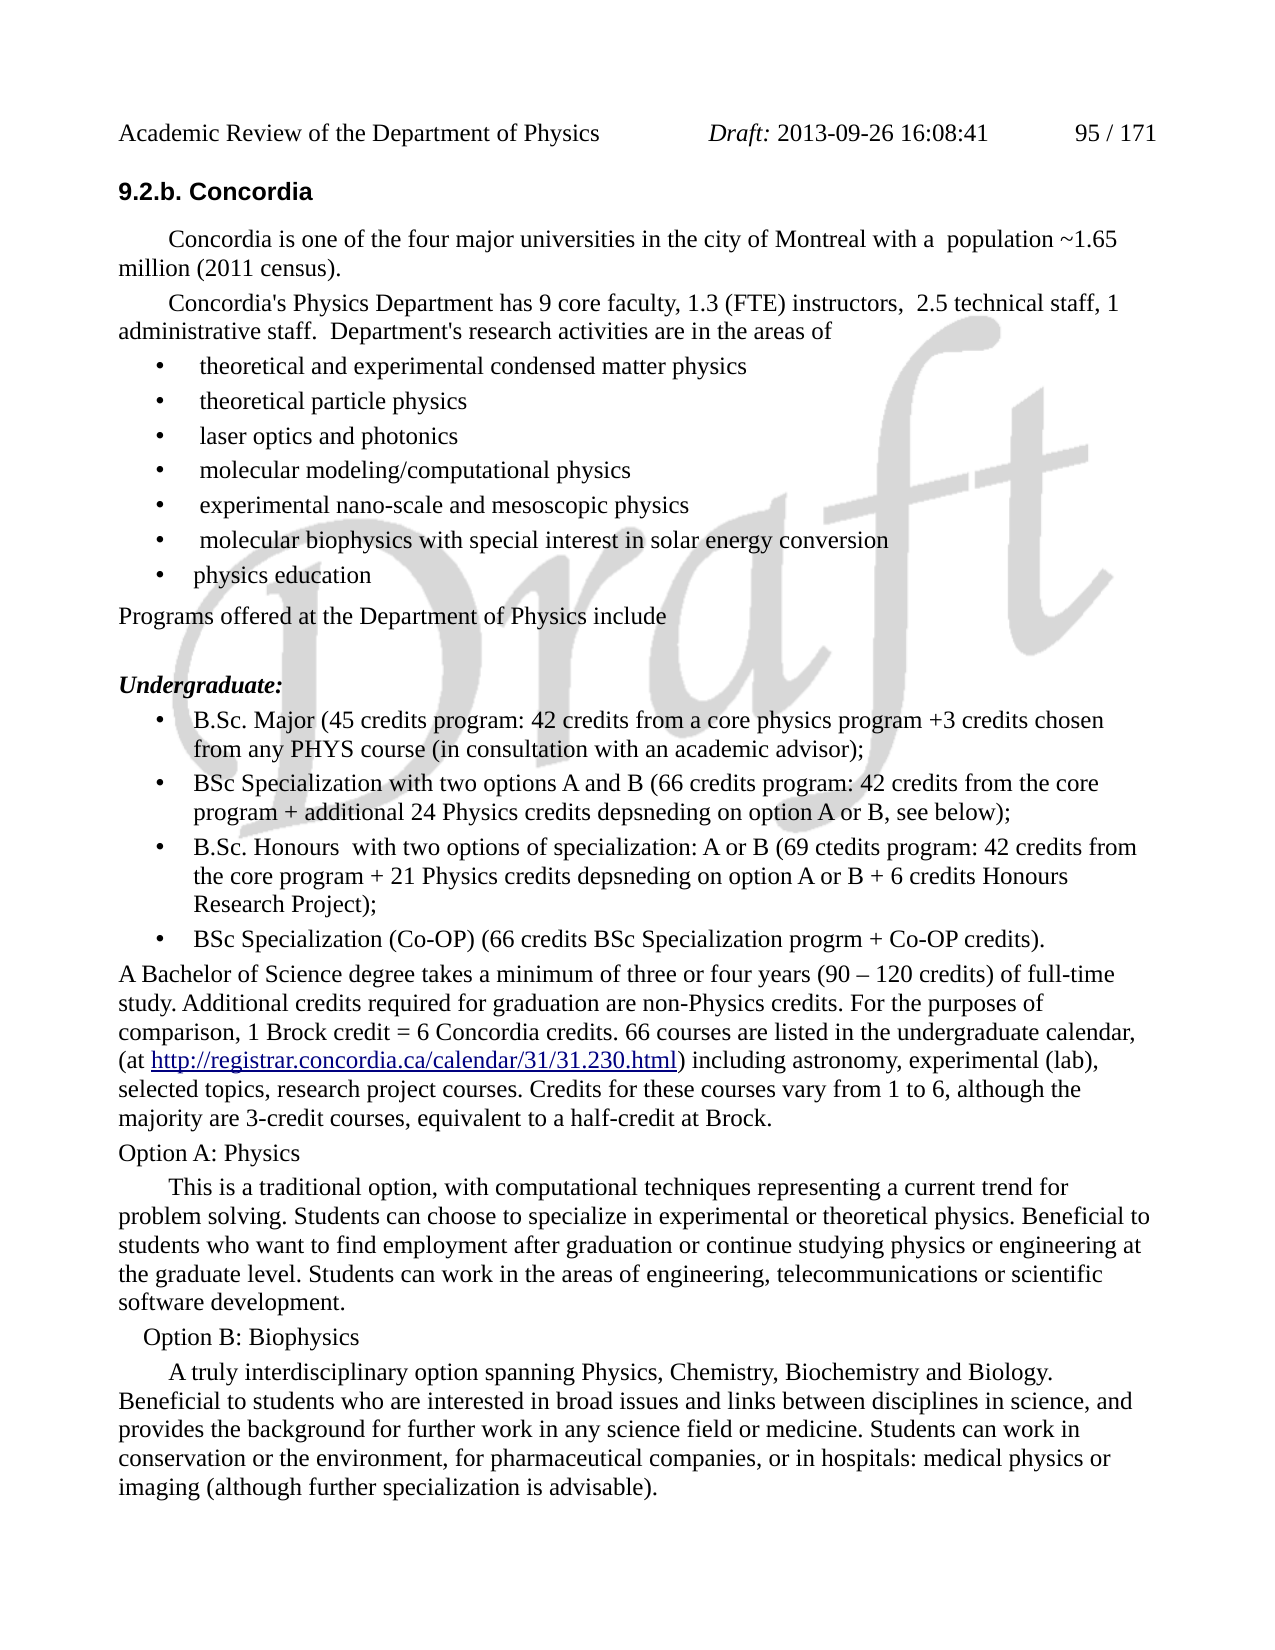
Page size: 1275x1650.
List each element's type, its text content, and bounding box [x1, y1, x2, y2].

list laser optics and photonics [156, 421, 1157, 449]
picture [118, 699, 1157, 959]
list theoretical particle physics [156, 386, 1157, 415]
text This is a traditional option, with computational techniques representing a current trend for problem solving. Students can choose to specialize in experimental or theoretical physics. Beneficial to students who want to find employment after graduation or continue studying physics or engineering at the graduate level. Students can work in the areas of engineering, telecommunications or scientific software development. [118, 1172, 1157, 1316]
text A truly interdisciplinary option spanning Physics, Chemistry, Biochemistry and Biology. Beneficial to students who are interested in broad issues and links between disciplines in science, and provides the background for further work in any science field or medicine. Students can work in conservation or the environment, for pharmaceutical companies, or in hospitals: medical physics or imaging (although further specialization is advisable). [118, 1357, 1157, 1501]
list B.Sc. Major (45 credits program: 42 credits from a core physics program +3 credits chosen from any PHYS course (in consultation with an academic advisor); [156, 705, 1157, 762]
text Option B: Biophysics [93, 1322, 1157, 1351]
list molecular modeling/computational physics [156, 456, 1157, 484]
list B.Sc. Honours with two options of specialization: A or B (69 ctedits program: 42 credits from the core program + 21 Physics credits depsneding on option A or B + 6 credits Honours Research Project); [156, 832, 1157, 918]
picture [118, 1351, 1157, 1357]
text A Bachelor of Science degree takes a minimum of three or four years (90 – 120 credits) of full-time study. Additional credits required for graduation are non-Physics credits. For the purposes of comparison, 1 Brock credit = 6 Concordia credits. 66 courses are listed in the undergraduate calendar, (at http://registrar.concordia.ca/calendar/31/31.230.html) including astronomy, experimental (lab), selected topics, research project courses. Credits for these courses vary from 1 to 6, although the majority are 3-credit courses, equivalent to a half-credit at Brock. [118, 959, 1157, 1132]
text Concordia is one of the four major universities in the city of Montreal with a population ~1.65 million (2011 census). [118, 224, 1157, 282]
picture [118, 345, 1157, 601]
text Concordia's Physics Department has 9 core faculty, 1.3 (FTE) instructors, 2.5 technical staff, 1 administrative staff. Department's research activities are in the areas of [118, 288, 1157, 345]
list experimental nano-scale and mesoscopic physics [156, 490, 1157, 519]
list theoretical and experimental condensed matter physics [156, 351, 1157, 380]
text Option A: Physics [118, 1138, 1157, 1166]
list molecular biophysics with special interest in solar energy conversion [156, 525, 1157, 554]
picture [118, 282, 1157, 288]
picture [118, 1501, 1157, 1532]
list physics education [156, 560, 1157, 589]
picture [118, 1132, 1157, 1138]
text Programs offered at the Department of Physics include [118, 601, 1157, 629]
picture [118, 1316, 1157, 1322]
picture [118, 629, 1157, 670]
picture [118, 1166, 1157, 1172]
picture [118, 206, 1157, 224]
picture [118, 118, 1157, 177]
subtitle Concordia [118, 177, 1157, 206]
text Undergraduate: [118, 670, 1157, 699]
list BSc Specialization with two options A and B (66 credits program: 42 credits from the core program + additional 24 Physics credits depsneding on option A or B, see below); [156, 768, 1157, 826]
list BSc Specialization (Co-OP) (66 credits BSc Specialization progrm + Co-OP credits). [156, 924, 1157, 953]
